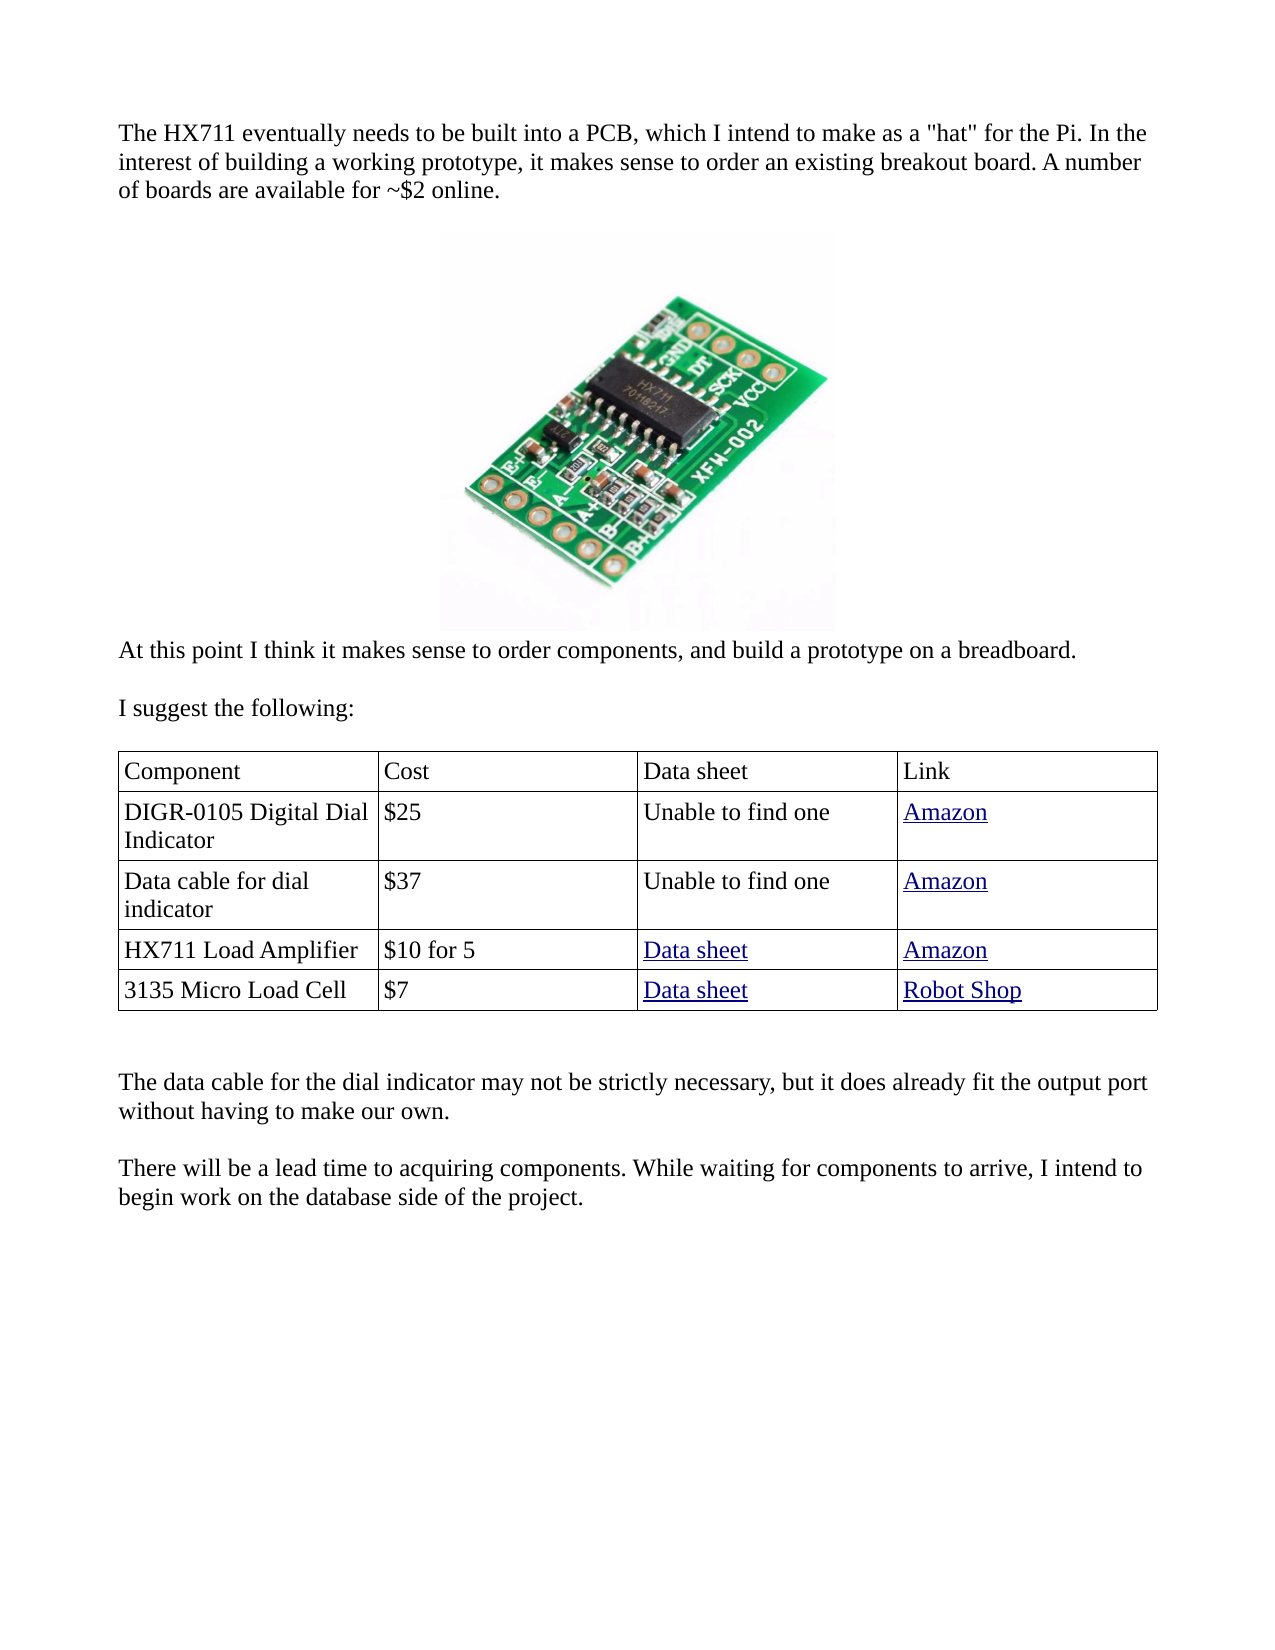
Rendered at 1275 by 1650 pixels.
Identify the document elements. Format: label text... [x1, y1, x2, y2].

table_cell $10 for 5 [379, 930, 637, 969]
text I suggest the following: [118, 693, 1157, 722]
table_header Cost [379, 752, 637, 791]
picture [439, 233, 836, 631]
table_cell Robot Shop [898, 970, 1157, 1010]
table_cell Data sheet [638, 970, 897, 1010]
text The data cable for the dial indicator may not be strictly necessary, but it does already fit the output port without having to make our own. [118, 1067, 1157, 1125]
table_cell DIGR-0105 Digital Dial Indicator [119, 792, 378, 860]
table_cell Data cable for dial indicator [119, 861, 378, 929]
table_cell $25 [379, 792, 637, 860]
table_header Data sheet [638, 752, 897, 791]
table_cell Amazon [898, 930, 1157, 969]
table_header Link [898, 752, 1157, 791]
table_cell Data sheet [638, 930, 897, 969]
table_cell 3135 Micro Load Cell [119, 970, 378, 1010]
text At this point I think it makes sense to order components, and build a prototype on a breadboard. [118, 636, 1157, 664]
table_cell $37 [379, 861, 637, 929]
table_cell Unable to find one [638, 861, 897, 929]
table_cell Unable to find one [638, 792, 897, 860]
table_cell Amazon [898, 792, 1157, 860]
text There will be a lead time to acquiring components. While waiting for components to arrive, I intend to begin work on the database side of the project. [118, 1153, 1157, 1211]
table_cell HX711 Load Amplifier [119, 930, 378, 969]
text The HX711 eventually needs to be built into a PCB, which I intend to make as a "hat" for the Pi. In the interest of building a working prototype, it makes sense to order an existing breakout board. A number of boards are available for ~$2 online. [118, 118, 1157, 204]
table_cell $7 [379, 970, 637, 1010]
table_cell Amazon [898, 861, 1157, 929]
table_header Component [119, 752, 378, 791]
